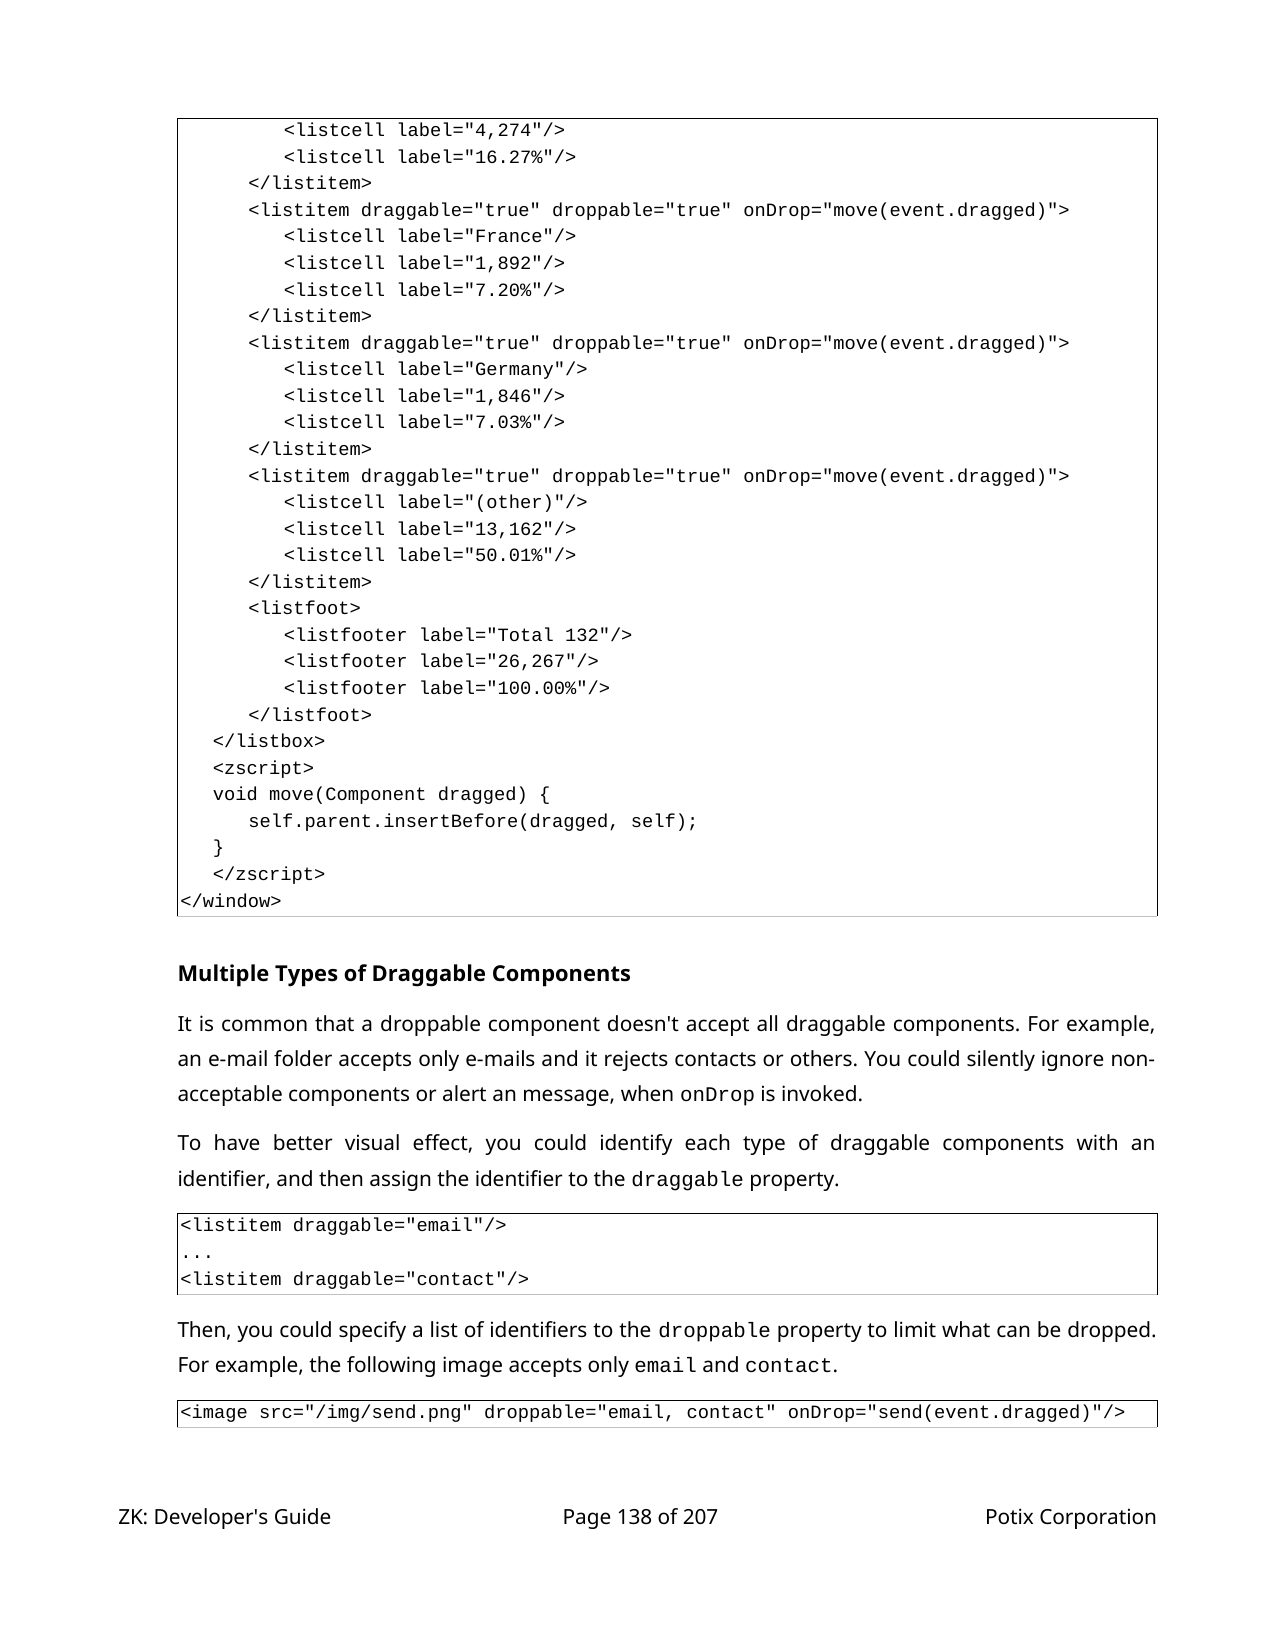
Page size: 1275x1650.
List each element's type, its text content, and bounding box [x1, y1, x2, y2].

text ... [178, 1240, 1157, 1264]
text It is common that a droppable component doesn't accept all draggable components. For example, an e-mail folder accepts only e-mails and it rejects contacts or others. You could silently ignore non-acceptable components or alert an message, when onDrop is invoked. [177, 1009, 1157, 1108]
subtitle Multiple Types of Draggable Components [177, 958, 1157, 988]
text <listcell label="4,274"/> <listcell label="16.27%"/> </listitem> <listitem draggable="true" droppable="true" onDrop="move(event.dragged)"> <listcell label="France"/> <listcell label="1,892"/> <listcell label="7.20%"/> </listitem> <listitem draggable="true" droppable="true" onDrop="move(event.dragged)"> <listcell label="Germany"/> <listcell label="1,846"/> <listcell label="7.03%"/> </listitem> <listitem draggable="true" droppable="true" onDrop="move(event.dragged)"> <listcell label="(other)"/> <listcell label="13,162"/> <listcell label="50.01%"/> </listitem> <listfoot> <listfooter label="Total 132"/> <listfooter label="26,267"/> <listfooter label="100.00%"/> </listfoot> </listbox> <zscript> void move(Component dragged) { self.parent.insertBefore(dragged, self); } </zscript> </window> [178, 119, 1157, 916]
text <listitem draggable="email"/> [178, 1214, 1157, 1237]
text Then, you could specify a list of identifiers to the droppable property to limit what can be dropped. For example, the following image accepts only email and contact. [177, 1315, 1157, 1379]
text <image src="/img/send.png" droppable="email, contact" onDrop="send(event.dragged)"/> [178, 1401, 1157, 1427]
text To have better visual effect, you could identify each type of draggable components with an identifier, and then assign the identifier to the draggable property. [177, 1128, 1157, 1192]
text <listitem draggable="contact"/> [178, 1267, 1157, 1294]
